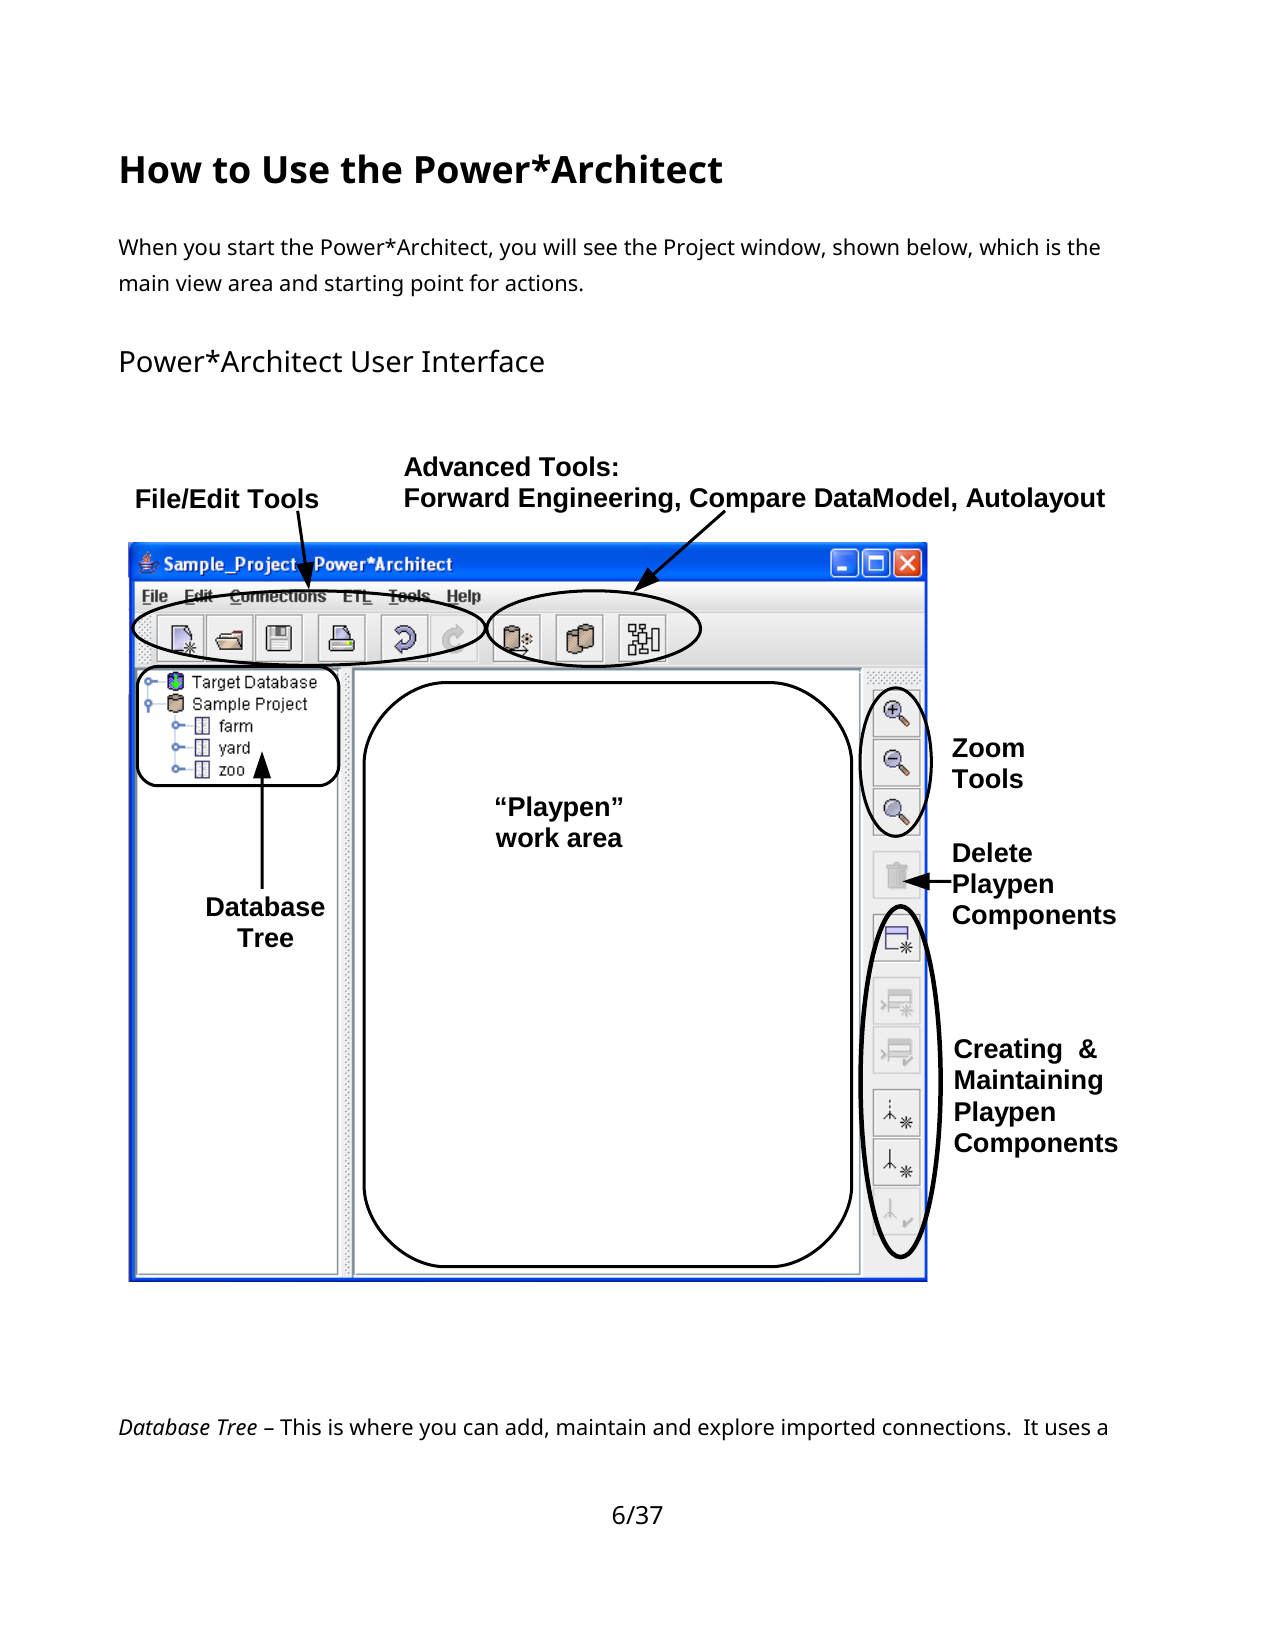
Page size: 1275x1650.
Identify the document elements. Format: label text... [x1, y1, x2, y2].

text When you start the Power*Architect, you will see the Project window, shown below, which is the main view area and starting point for actions. [118, 232, 1157, 298]
text Database Tree – This is where you can add, maintain and explore imported connections. It uses a [118, 1412, 1157, 1441]
title How to Use the Power*Architect [118, 143, 1157, 194]
subtitle Power*Architect User Interface [118, 341, 1157, 381]
